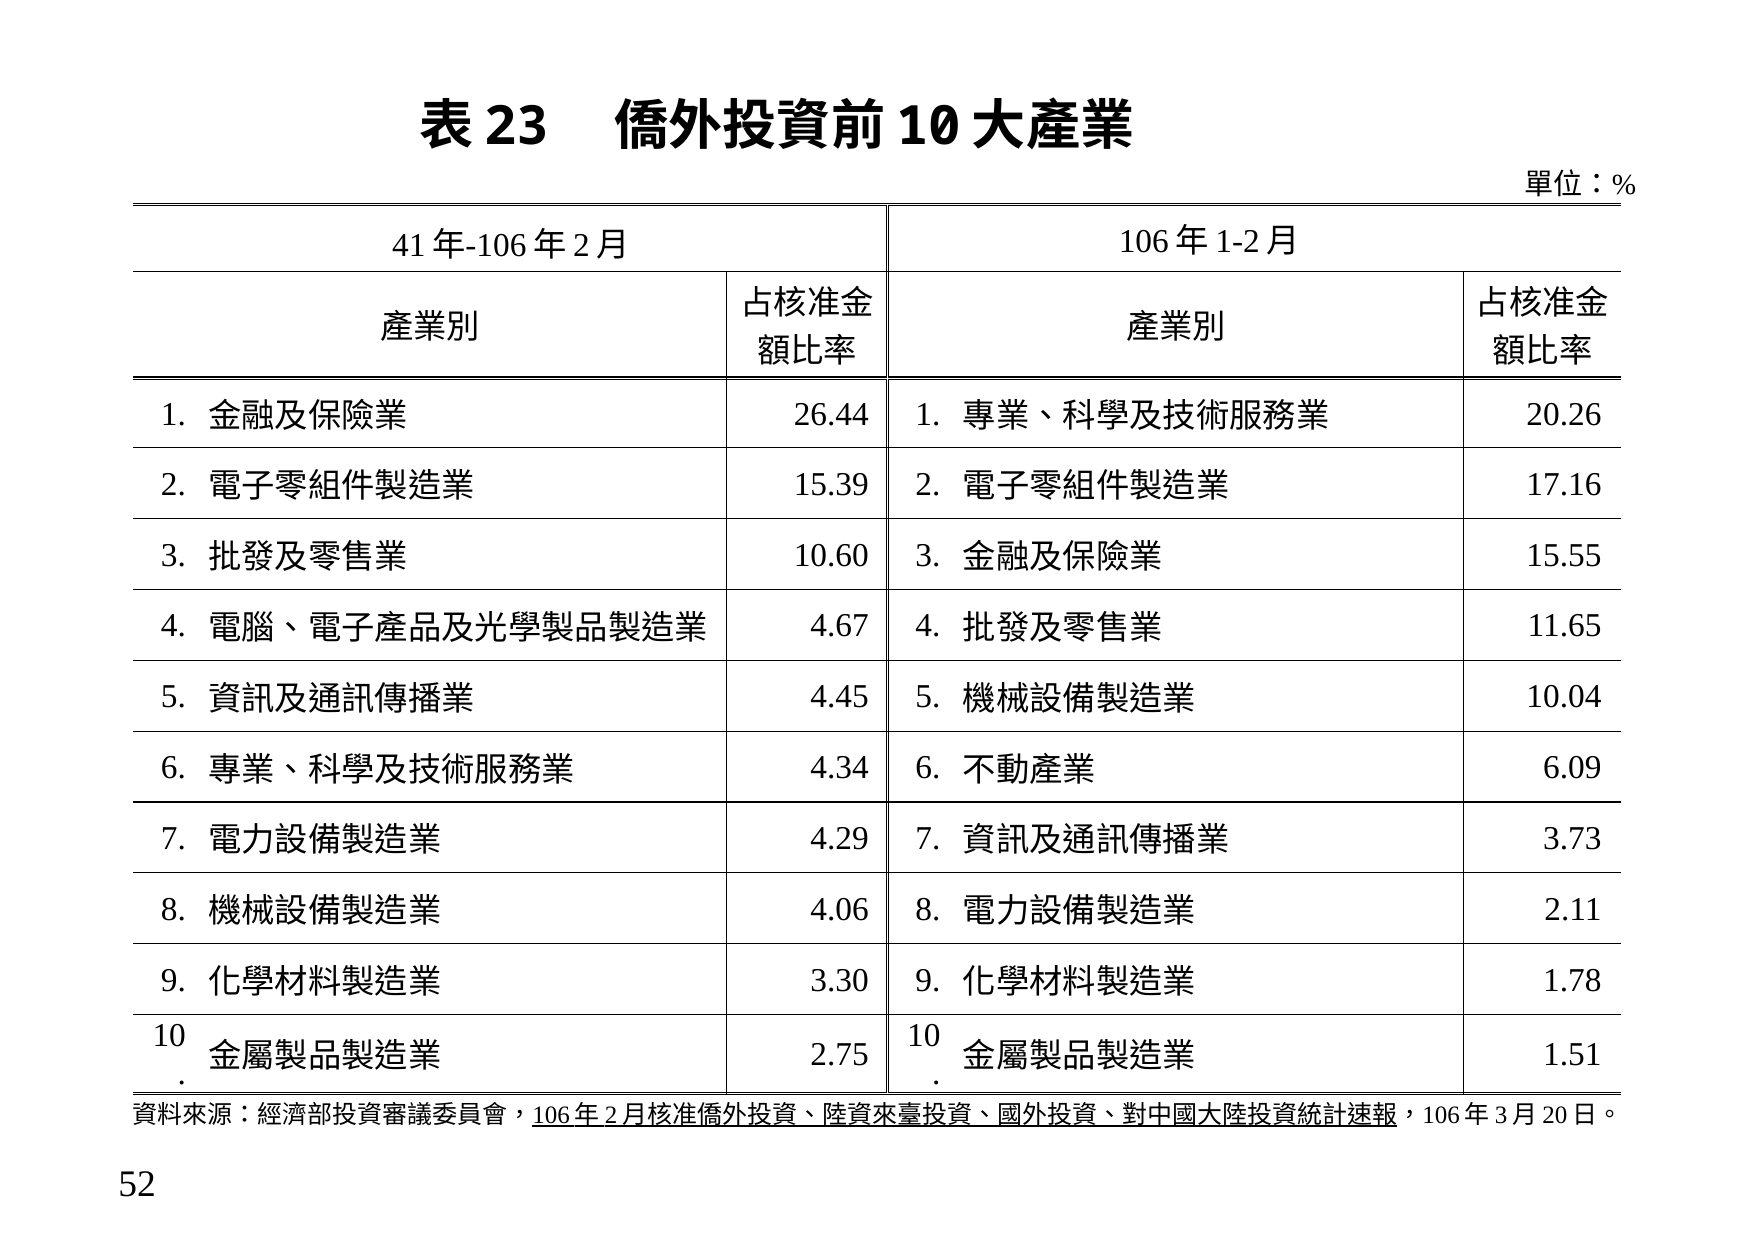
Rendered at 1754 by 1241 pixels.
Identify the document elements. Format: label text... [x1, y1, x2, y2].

table_cell 17.16 [1464, 448, 1621, 518]
table_cell 資訊及通訊傳播業 [197, 661, 726, 731]
table_cell 4.06 [727, 873, 886, 943]
table_cell 專業、科學及技術服務業 [951, 380, 1463, 447]
table_cell 金屬製品製造業 [951, 1015, 1463, 1092]
table_cell 3.30 [727, 944, 886, 1014]
table_cell 化學材料製造業 [197, 944, 726, 1014]
table_cell 15.55 [1464, 519, 1621, 589]
table_cell 批發及零售業 [951, 590, 1463, 660]
table_cell 2. [889, 448, 951, 518]
table_cell 化學材料製造業 [951, 944, 1463, 1014]
table_cell 電力設備製造業 [197, 803, 726, 872]
table_cell 9. [133, 944, 197, 1014]
subtitle 表23 僑外投資前10大產業 [118, 82, 1636, 160]
table_cell 10. [889, 1015, 951, 1092]
table_cell 1.51 [1464, 1015, 1621, 1092]
table_cell 5. [889, 661, 951, 731]
table_cell 20.26 [1464, 380, 1621, 447]
table_cell 電子零組件製造業 [197, 448, 726, 518]
table_cell 7. [133, 803, 197, 872]
table_cell 2. [133, 448, 197, 518]
text 資料來源：經濟部投資審議委員會，106年2月核准僑外投資、陸資來臺投資、國外投資、對中國大陸投資統計速報，106年3月20日。 [118, 1095, 1636, 1131]
table_cell 3. [133, 519, 197, 589]
table_cell 電力設備製造業 [951, 873, 1463, 943]
table_cell 產業別 [889, 272, 1463, 376]
table_cell 10.04 [1464, 661, 1621, 731]
table_cell 2.75 [727, 1015, 886, 1092]
table_cell 電腦、電子產品及光學製品製造業 [197, 590, 726, 660]
table_cell 3.73 [1464, 803, 1621, 872]
table_cell 金融及保險業 [197, 380, 726, 447]
table_cell 6.09 [1464, 732, 1621, 801]
table_cell 6. [889, 732, 951, 801]
table_cell 金屬製品製造業 [197, 1015, 726, 1092]
table_cell 10. [133, 1015, 197, 1092]
table_cell 1. [133, 380, 197, 447]
table_cell 15.39 [727, 448, 886, 518]
table_cell 10.60 [727, 519, 886, 589]
text 單位：% [118, 160, 1636, 202]
table_cell 電子零組件製造業 [951, 448, 1463, 518]
table_cell 6. [133, 732, 197, 801]
table_cell 資訊及通訊傳播業 [951, 803, 1463, 872]
table_cell 2.11 [1464, 873, 1621, 943]
table_cell 3. [889, 519, 951, 589]
table_cell 4.67 [727, 590, 886, 660]
table_cell 產業別 [133, 272, 726, 376]
table_cell 專業、科學及技術服務業 [197, 732, 726, 801]
table_cell 11.65 [1464, 590, 1621, 660]
table_header 106年1-2月 [889, 206, 1621, 271]
table_cell 4. [133, 590, 197, 660]
table_cell 8. [133, 873, 197, 943]
table_cell 占核准金額比率 [1464, 272, 1621, 376]
table_cell 5. [133, 661, 197, 731]
table_cell 不動產業 [951, 732, 1463, 801]
table_cell 機械設備製造業 [951, 661, 1463, 731]
table_cell 7. [889, 803, 951, 872]
table_cell 占核准金額比率 [727, 272, 886, 376]
table_cell 金融及保險業 [951, 519, 1463, 589]
table_cell 1. [889, 380, 951, 447]
table_cell 9. [889, 944, 951, 1014]
table_cell 1.78 [1464, 944, 1621, 1014]
table_cell 4.45 [727, 661, 886, 731]
table_cell 8. [889, 873, 951, 943]
table_cell 機械設備製造業 [197, 873, 726, 943]
table_cell 4.34 [727, 732, 886, 801]
table_cell 4.29 [727, 803, 886, 872]
table_header 41年-106年2月 [133, 206, 886, 271]
table_cell 4. [889, 590, 951, 660]
table_cell 26.44 [727, 380, 886, 447]
table_cell 批發及零售業 [197, 519, 726, 589]
